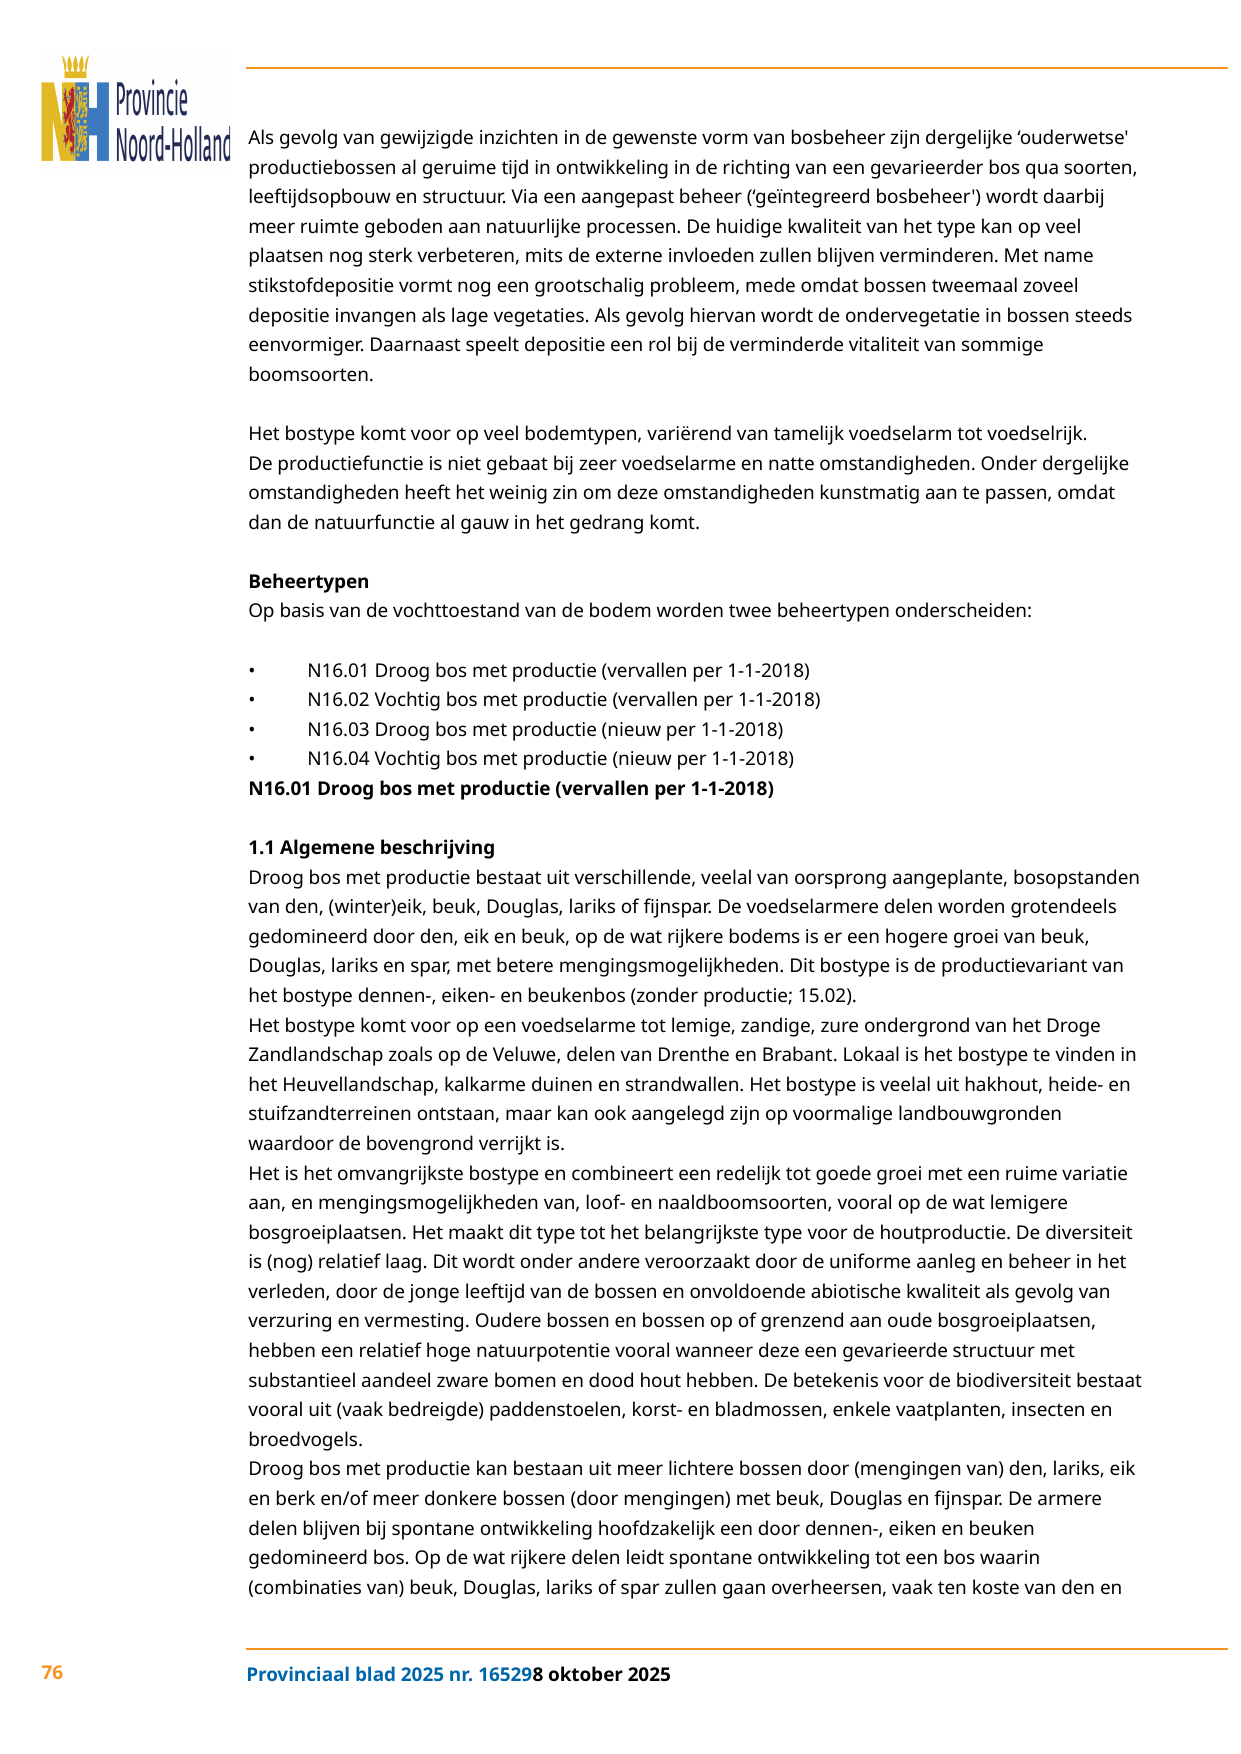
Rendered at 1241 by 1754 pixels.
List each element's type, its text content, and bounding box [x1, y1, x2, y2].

text 1.1 Algemene beschrijving [248, 834, 1152, 860]
text N16.01 Droog bos met productie (vervallen per 1-1-2018) [248, 775, 1152, 801]
text Droog bos met productie bestaat uit verschillende, veelal van oorsprong aangeplante, bosopstanden van den, (winter)eik, beuk, Douglas, lariks of fijnspar. De voedselarmere delen worden grotendeels gedomineerd door den, eik en beuk, op de wat rijkere bodems is er een hogere groei van beuk, Douglas, lariks en spar, met betere mengingsmogelijkheden. Dit bostype is de productievariant van het bostype dennen-, eiken- en beukenbos (zonder productie; 15.02). [248, 864, 1152, 1008]
text Beheertypen [248, 568, 1152, 594]
list N16.01 Droog bos met productie (vervallen per 1-1-2018) [248, 657, 1152, 683]
text Als gevolg van gewijzigde inzichten in de gewenste vorm van bosbeheer zijn dergelijke ‘ouderwetse' productiebossen al geruime tijd in ontwikkeling in de richting van een gevarieerder bos qua soorten, leeftijdsopbouw en structuur. Via een aangepast beheer (‘geïntegreerd bosbeheer') wordt daarbij meer ruimte geboden aan natuurlijke processen. De huidige kwaliteit van het type kan op veel plaatsen nog sterk verbeteren, mits de externe invloeden zullen blijven verminderen. Met name stikstofdepositie vormt nog een grootschalig probleem, mede omdat bossen tweemaal zoveel depositie invangen als lage vegetaties. Als gevolg hiervan wordt de ondervegetatie in bossen steeds eenvormiger. Daarnaast speelt depositie een rol bij de verminderde vitaliteit van sommige boomsoorten. [248, 124, 1152, 387]
text Het is het omvangrijkste bostype en combineert een redelijk tot goede groei met een ruime variatie aan, en mengingsmogelijkheden van, loof- en naaldboomsoorten, vooral op de wat lemigere bosgroeiplaatsen. Het maakt dit type tot het belangrijkste type voor de houtproductie. De diversiteit is (nog) relatief laag. Dit wordt onder andere veroorzaakt door de uniforme aanleg en beheer in het verleden, door de jonge leeftijd van de bossen en onvoldoende abiotische kwaliteit als gevolg van verzuring en vermesting. Oudere bossen en bossen op of grenzend aan oude bosgroeiplaatsen, hebben een relatief hoge natuurpotentie vooral wanneer deze een gevarieerde structuur met substantieel aandeel zware bomen en dood hout hebben. De betekenis voor de biodiversiteit bestaat vooral uit (vaak bedreigde) paddenstoelen, korst- en bladmossen, enkele vaatplanten, insecten en broedvogels. [248, 1160, 1152, 1452]
list N16.02 Vochtig bos met productie (vervallen per 1-1-2018) [248, 686, 1152, 712]
list N16.03 Droog bos met productie (nieuw per 1-1-2018) [248, 716, 1152, 742]
text Droog bos met productie kan bestaan uit meer lichtere bossen door (mengingen van) den, lariks, eik en berk en/of meer donkere bossen (door mengingen) met beuk, Douglas en fijnspar. De armere delen blijven bij spontane ontwikkeling hoofdzakelijk een door dennen-, eiken en beuken gedomineerd bos. Op de wat rijkere delen leidt spontane ontwikkeling tot een bos waarin (combinaties van) beuk, Douglas, lariks of spar zullen gaan overheersen, vaak ten koste van den en [248, 1456, 1152, 1600]
text Op basis van de vochttoestand van de bodem worden twee beheertypen onderscheiden: [248, 598, 1152, 623]
text Het bostype komt voor op een voedselarme tot lemige, zandige, zure ondergrond van het Droge Zandlandschap zoals op de Veluwe, delen van Drenthe en Brabant. Lokaal is het bostype te vinden in het Heuvellandschap, kalkarme duinen en strandwallen. Het bostype is veelal uit hakhout, heide- en stuifzandterreinen ontstaan, maar kan ook aangelegd zijn op voormalige landbouwgronden waardoor de bovengrond verrijkt is. [248, 1012, 1152, 1156]
text Het bostype komt voor op veel bodemtypen, variërend van tamelijk voedselarm tot voedselrijk. [248, 420, 1152, 446]
text De productiefunctie is niet gebaat bij zeer voedselarme en natte omstandigheden. Onder dergelijke omstandigheden heeft het weinig zin om deze omstandigheden kunstmatig aan te passen, omdat dan de natuurfunctie al gauw in het gedrang komt. [248, 450, 1152, 535]
picture [41, 47, 231, 172]
list N16.04 Vochtig bos met productie (nieuw per 1-1-2018) [248, 746, 1152, 771]
